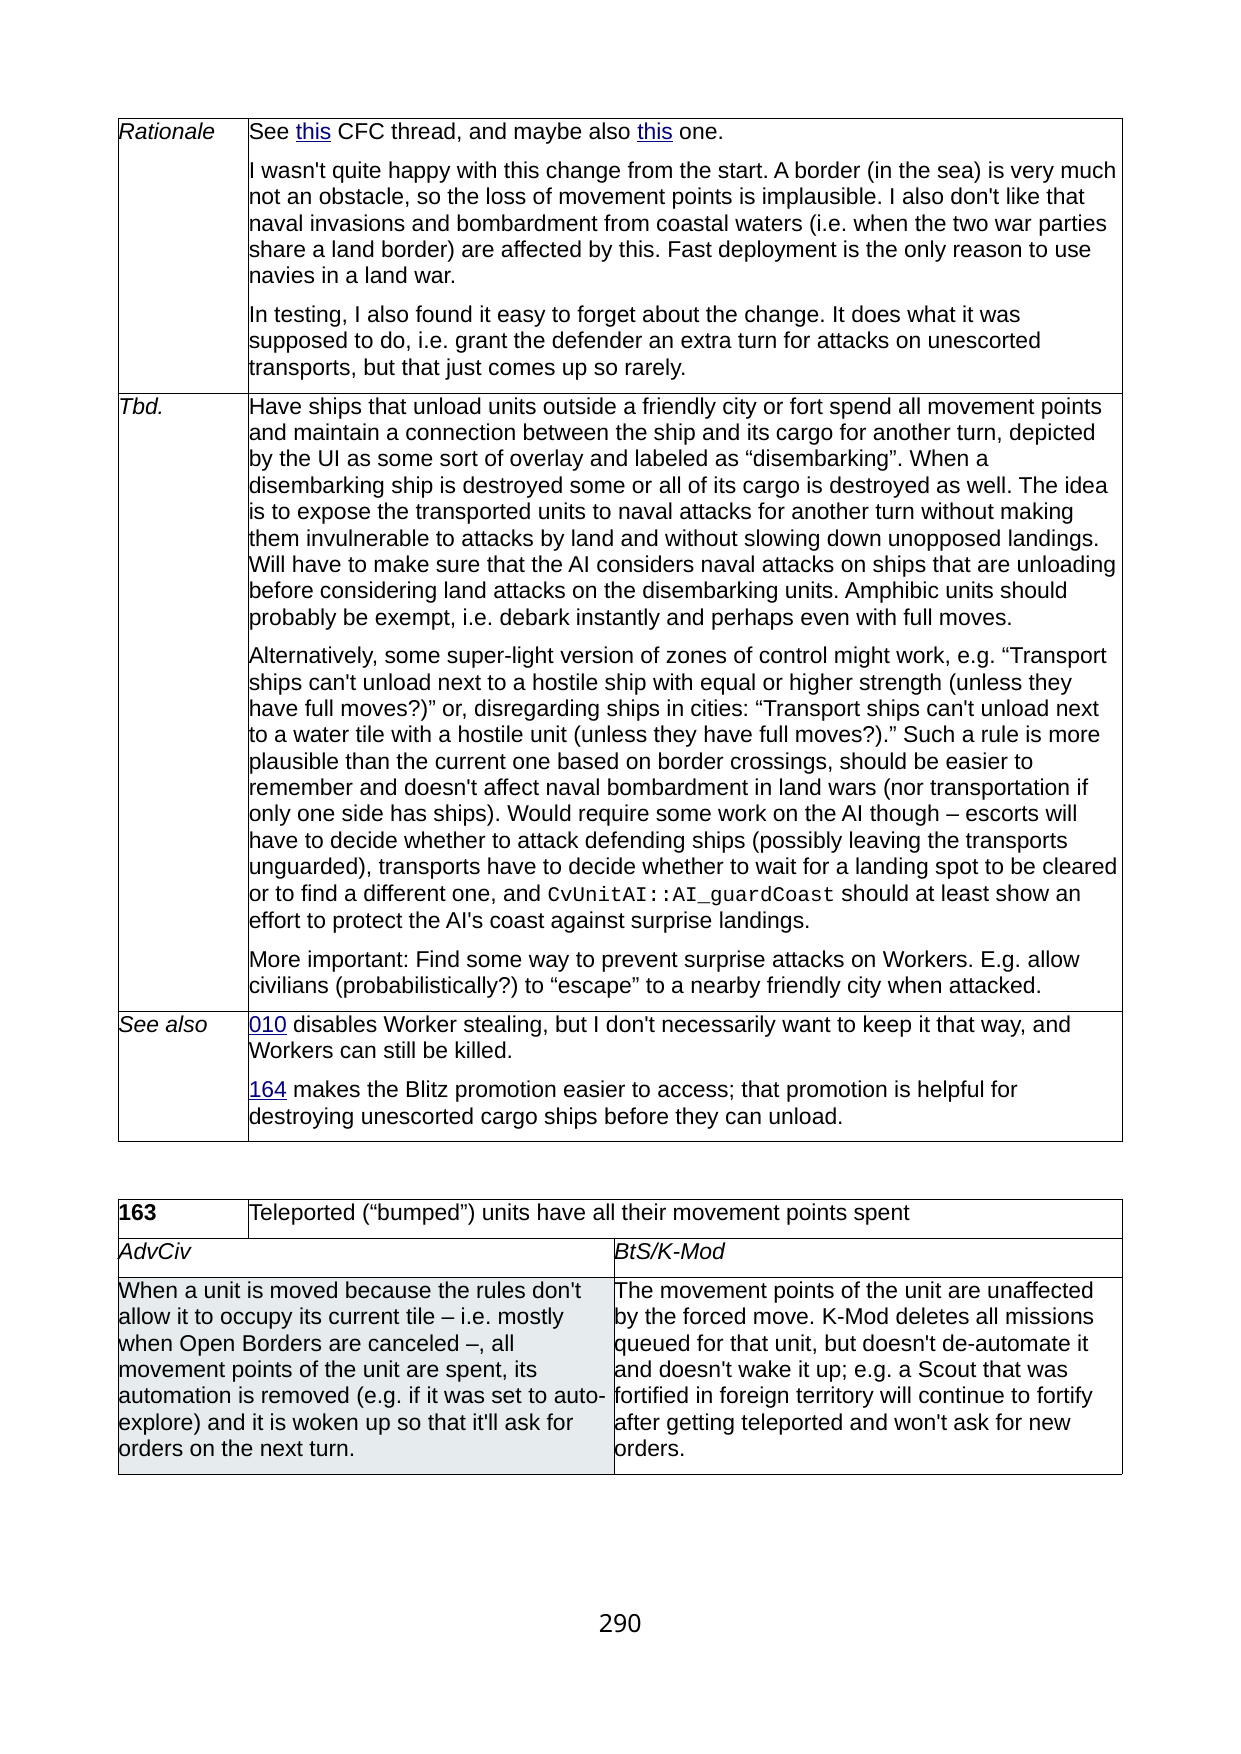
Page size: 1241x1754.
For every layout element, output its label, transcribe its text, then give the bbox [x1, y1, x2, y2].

table_header 163 [119, 1200, 248, 1238]
table_cell When a unit is moved because the rules don't allow it to occupy its current tile – i.e. mostly when Open Borders are canceled –, all movement points of the unit are spent, its automation is removed (e.g. if it was set to auto-explore) and it is woken up so that it'll ask for orders on the next turn. [119, 1278, 614, 1474]
table_cell Rationale [119, 119, 248, 393]
table_cell See also [119, 1012, 248, 1141]
table_cell The movement points of the unit are unaffected by the forced move. K-Mod deletes all missions queued for that unit, but doesn't de-automate it and doesn't wake it up; e.g. a Scout that was fortified in foreign territory will continue to fortify after getting teleported and won't ask for new orders. [615, 1278, 1122, 1474]
table_cell See this CFC thread, and maybe also this one. I wasn't quite happy with this change from the start. A border (in the sea) is very much not an obstacle, so the loss of movement points is implausible. I also don't like that naval invasions and bombardment from coastal waters (i.e. when the two war parties share a land border) are affected by this. Fast deployment is the only reason to use navies in a land war. In testing, I also found it easy to forget about the change. It does what it was supposed to do, i.e. grant the defender an extra turn for attacks on unescorted transports, but that just comes up so rarely. [249, 119, 1122, 393]
table_cell Have ships that unload units outside a friendly city or fort spend all movement points and maintain a connection between the ship and its cargo for another turn, depicted by the UI as some sort of overlay and labeled as “disembarking”. When a disembarking ship is destroyed some or all of its cargo is destroyed as well. The idea is to expose the transported units to naval attacks for another turn without making them invulnerable to attacks by land and without slowing down unopposed landings. Will have to make sure that the AI considers naval attacks on ships that are unloading before considering land attacks on the disembarking units. Amphibic units should probably be exempt, i.e. debark instantly and perhaps even with full moves. Alternatively, some super-light version of zones of control might work, e.g. “Transport ships can't unload next to a hostile ship with equal or higher strength (unless they have full moves?)” or, disregarding ships in cities: “Transport ships can't unload next to a water tile with a hostile unit (unless they have full moves?).” Such a rule is more plausible than the current one based on border crossings, should be easier to remember and doesn't affect naval bombardment in land wars (nor transportation if only one side has ships). Would require some work on the AI though – escorts will have to decide whether to attack defending ships (possibly leaving the transports unguarded), transports have to decide whether to wait for a landing spot to be cleared or to find a different one, and CvUnitAI::AI_guardCoast should at least show an effort to protect the AI's coast against surprise landings. More important: Find some way to prevent surprise attacks on Workers. E.g. allow civilians (probabilistically?) to “escape” to a nearby friendly city when attacked. [249, 394, 1122, 1011]
table_cell BtS/K-Mod [615, 1239, 1122, 1277]
table_header Teleported (“bumped”) units have all their movement points spent [249, 1200, 1122, 1238]
table_cell 010 disables Worker stealing, but I don't necessarily want to keep it that way, and Workers can still be killed. 164 makes the Blitz promotion easier to access; that promotion is helpful for destroying unescorted cargo ships before they can unload. [249, 1012, 1122, 1141]
table_cell AdvCiv [119, 1239, 614, 1277]
table_cell Tbd. [119, 394, 248, 1011]
